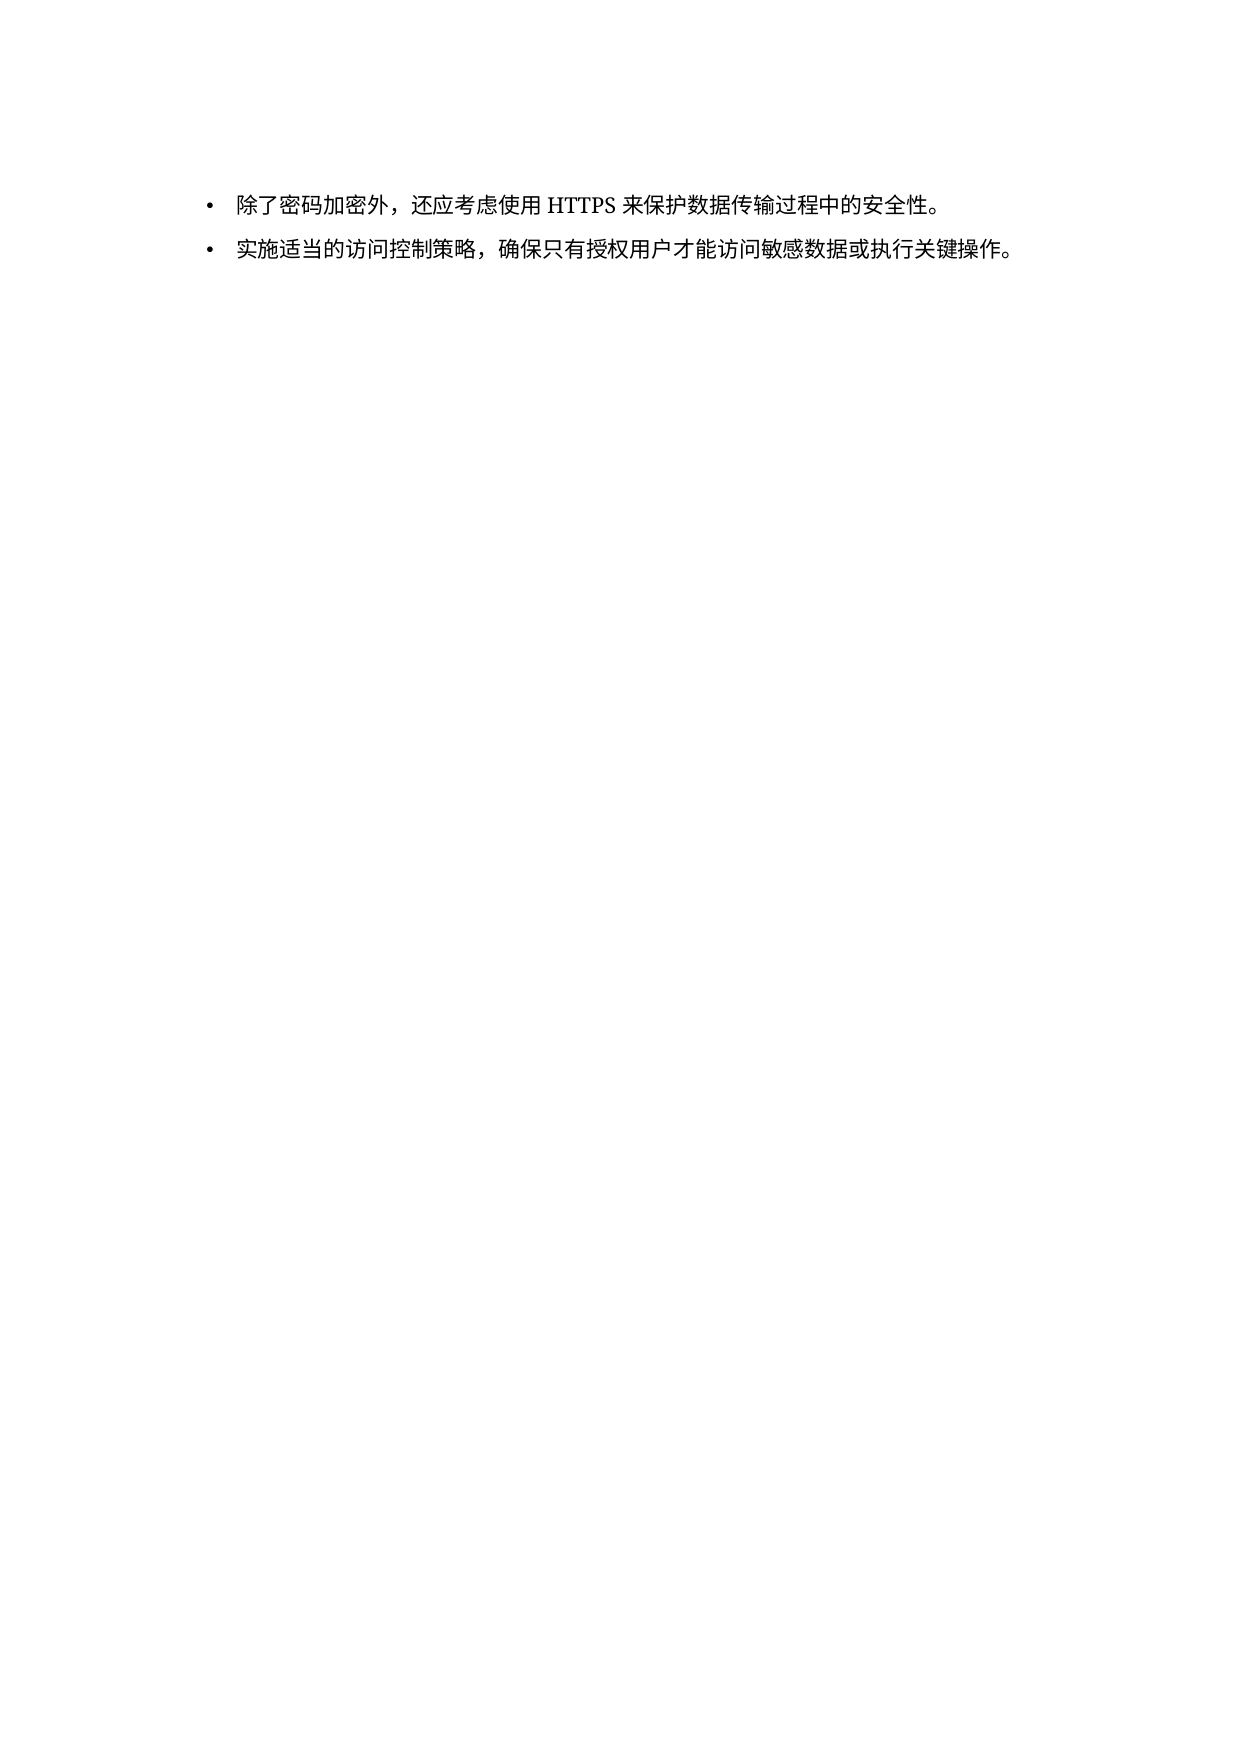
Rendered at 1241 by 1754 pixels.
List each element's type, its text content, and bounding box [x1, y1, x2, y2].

list 除了密码加密外，还应考虑使用 HTTPS 来保护数据传输过程中的安全性。 [162, 188, 1122, 219]
list 实施适当的访问控制策略，确保只有授权用户才能访问敏感数据或执行关键操作。 [162, 232, 1122, 264]
